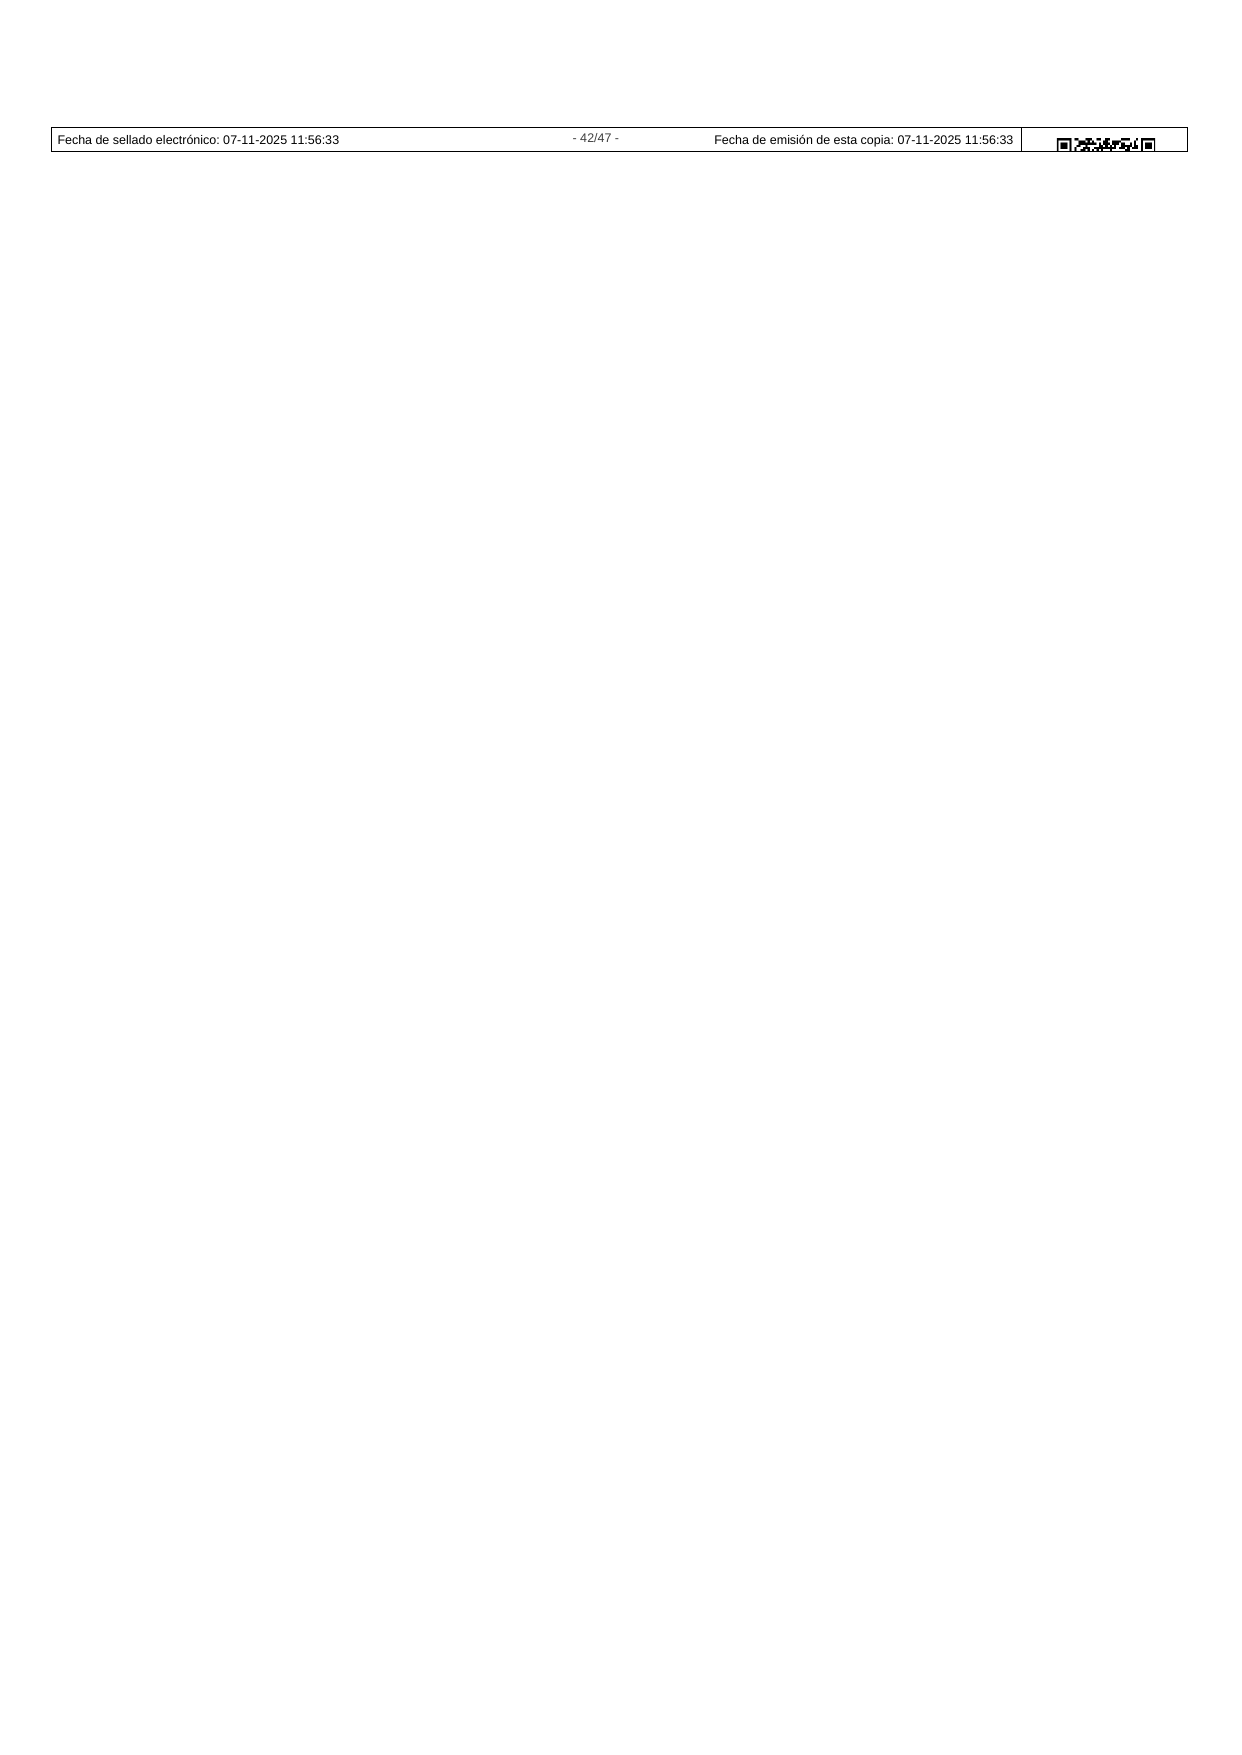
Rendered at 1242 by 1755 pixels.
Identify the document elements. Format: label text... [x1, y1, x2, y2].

table_header [1022, 128, 1187, 151]
table_cell Fecha de sellado electrónico: 07-11-2025 11:56:33 - 42/47 - Fecha de emisión de esta copia: 07-11-2025 11:56:33 [52, 128, 1021, 151]
